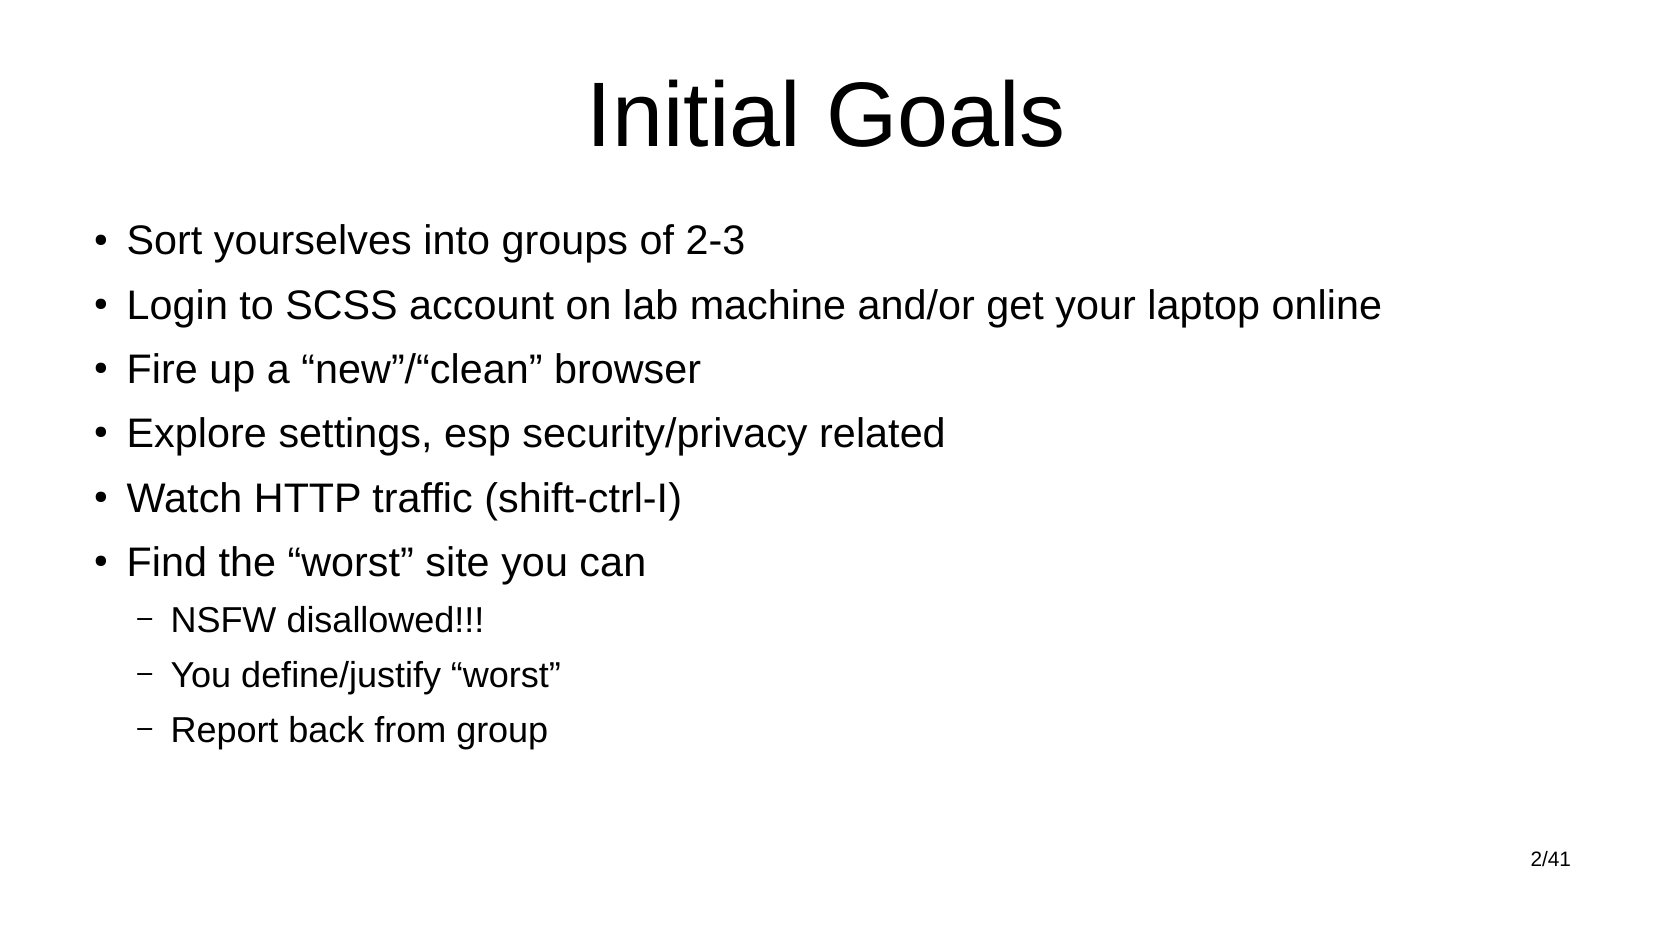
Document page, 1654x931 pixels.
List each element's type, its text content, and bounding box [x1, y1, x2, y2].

title Initial Goals [82, 37, 1571, 193]
list Sort yourselves into groups of 2-3 Login to SCSS account on lab machine and/or get your laptop online Fire up a “new”/“clean” browser Explore settings, esp security/privacy related Watch HTTP traffic (shift-ctrl-I) Find the “worst” site you can NSFW disallowed!!! You define/justify “worst” Report back from group [82, 217, 1571, 758]
